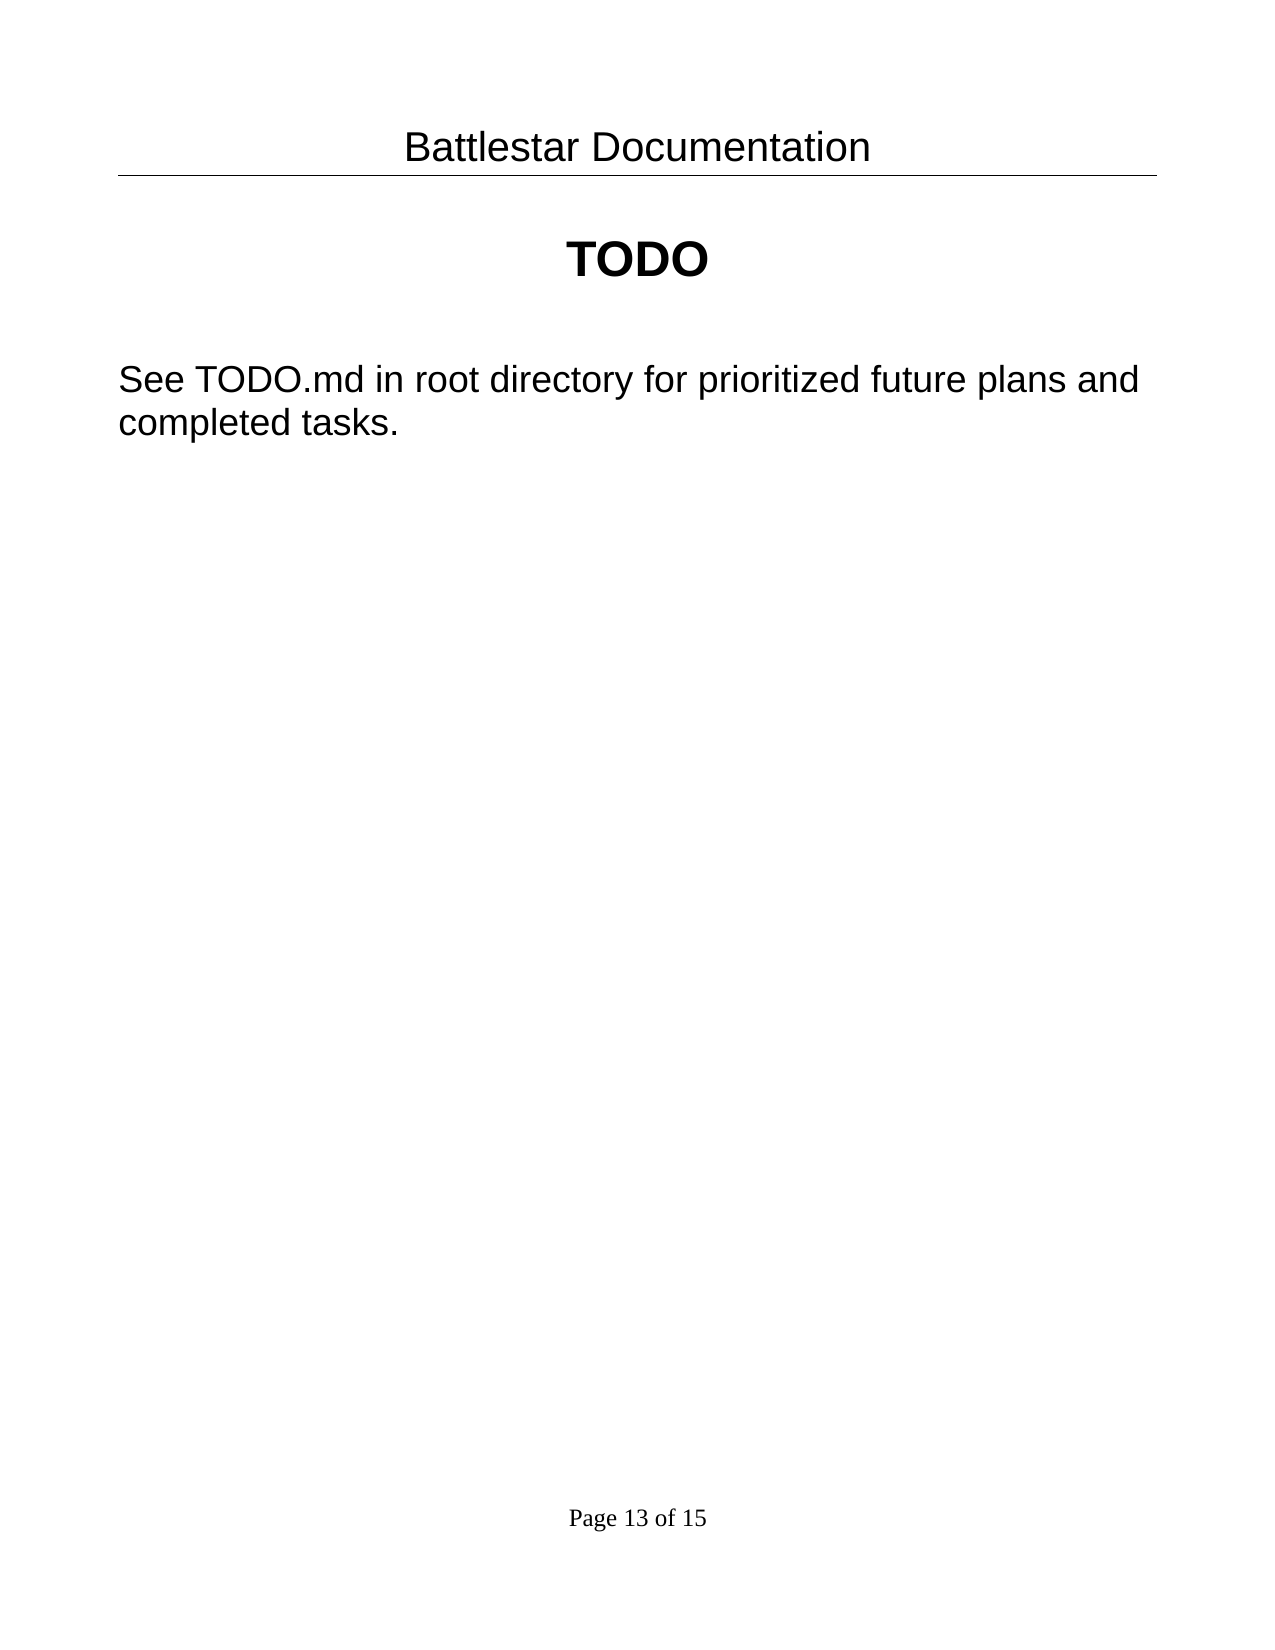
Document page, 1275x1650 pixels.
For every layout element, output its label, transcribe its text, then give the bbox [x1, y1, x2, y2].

subtitle TODO [118, 229, 1157, 287]
text See TODO.md in root directory for prioritized future plans and completed tasks. [118, 357, 1157, 443]
